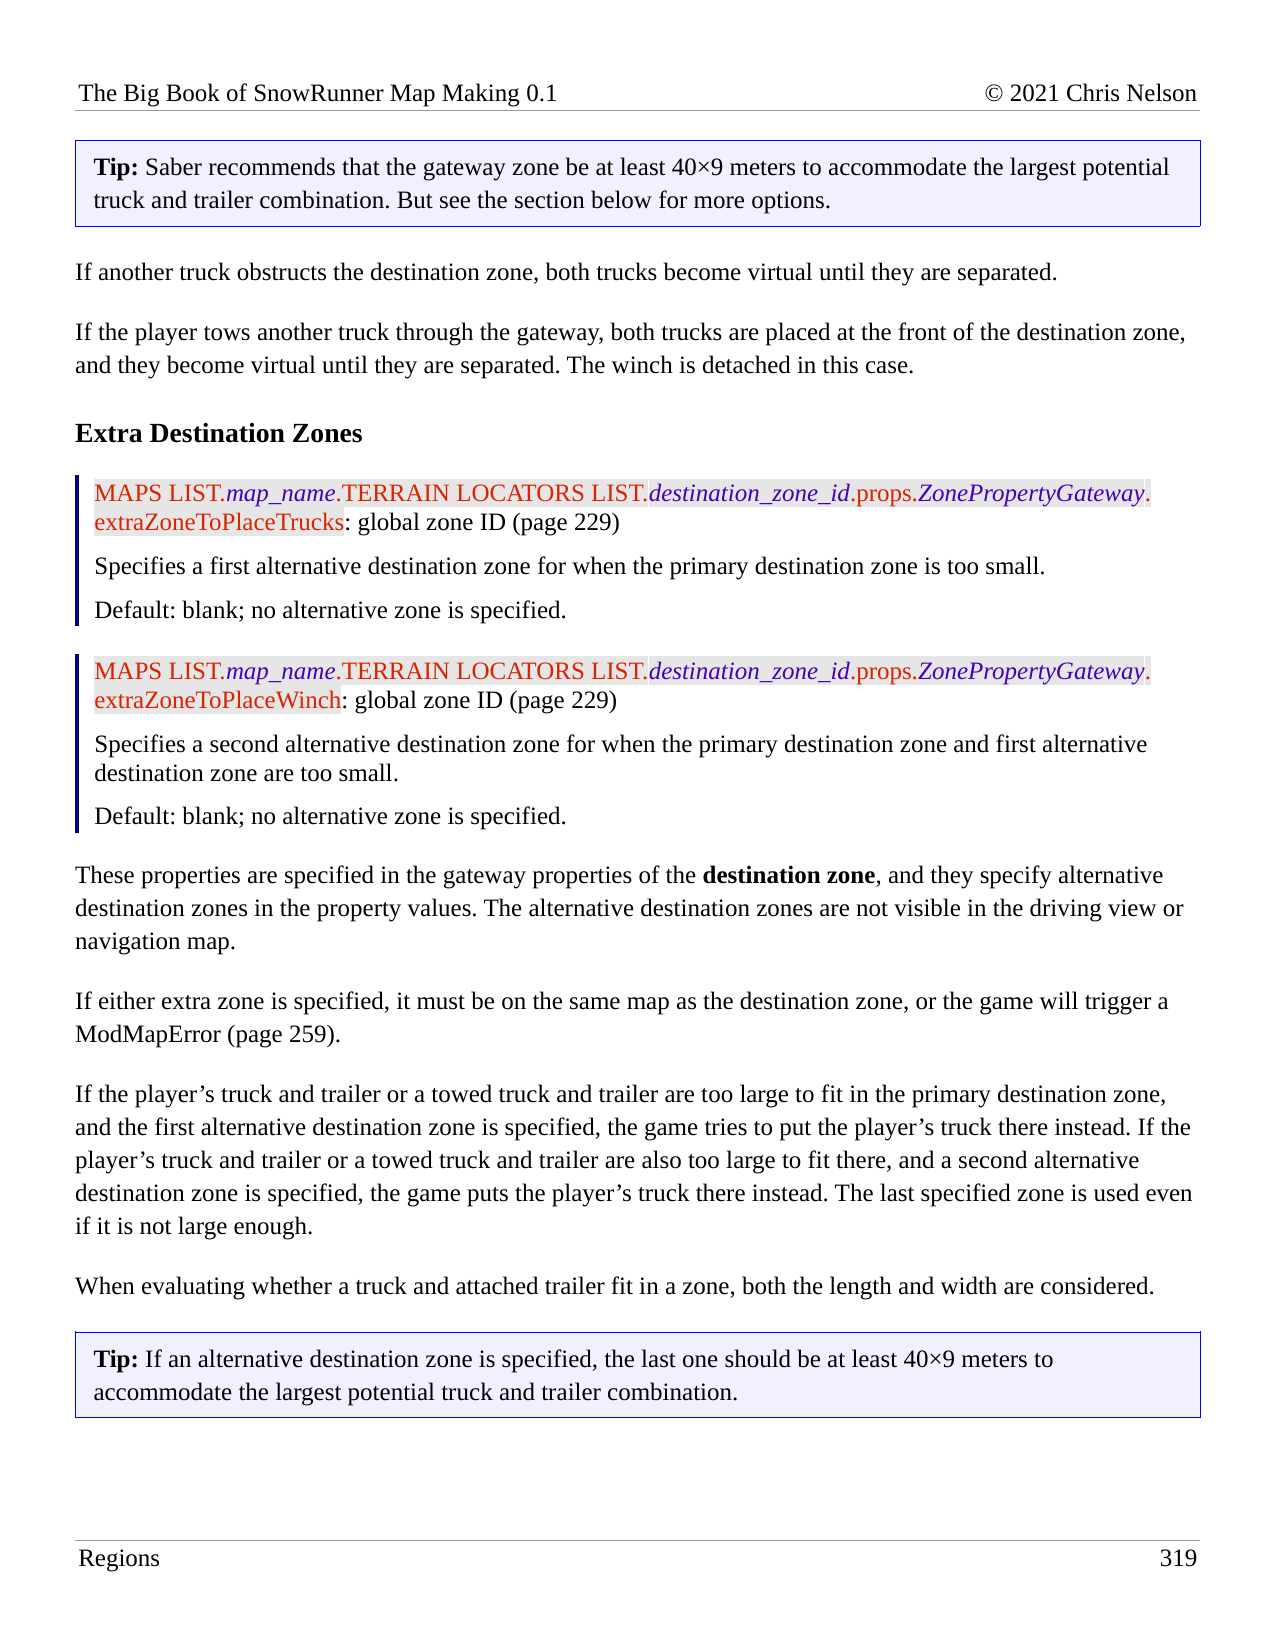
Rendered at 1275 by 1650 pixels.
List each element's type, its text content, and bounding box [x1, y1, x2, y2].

text MAPS LIST.map_name.TERRAIN LOCATORS LIST.destination_zone_id.props.ZonePropertyGateway. extraZoneToPlaceWinch: global zone ID (page 229) [75, 653, 1200, 714]
list Saber recommends that the gateway zone be at least 40×9 meters to accommodate the largest potential truck and trailer combination. But see the section below for more options. [76, 141, 1200, 226]
text If another truck obstructs the destination zone, both trucks become virtual until they are separated. [75, 257, 1200, 286]
text These properties are specified in the gateway properties of the destination zone, and they specify alternative destination zones in the property values. The alternative destination zones are not visible in the driving view or navigation map. [75, 860, 1200, 955]
text Default: blank; no alternative zone is specified. [79, 592, 1200, 626]
text If either extra zone is specified, it must be on the same map as the destination zone, or the game will trigger a ModMapError (page 259). [75, 986, 1200, 1048]
text When evaluating whether a truck and attached trailer fit in a zone, both the length and width are considered. [75, 1271, 1200, 1300]
list If an alternative destination zone is specified, the last one should be at least 40×9 meters to accommodate the largest potential truck and trailer combination. [76, 1333, 1200, 1417]
text MAPS LIST.map_name.TERRAIN LOCATORS LIST.destination_zone_id.props.ZonePropertyGateway. extraZoneToPlaceTrucks: global zone ID (page 229) [79, 475, 1200, 536]
subtitle Extra Destination Zones [75, 417, 1200, 448]
text If the player tows another truck through the gateway, both trucks are placed at the front of the destination zone, and they become virtual until they are separated. The winch is detached in this case. [75, 317, 1200, 379]
text Specifies a second alternative destination zone for when the primary destination zone and first alternative destination zone are too small. [79, 726, 1200, 786]
text If the player’s truck and trailer or a towed truck and trailer are too large to fit in the primary destination zone, and the first alternative destination zone is specified, the game tries to put the player’s truck there instead. If the player’s truck and trailer or a towed truck and trailer are also too large to fit there, and a second alternative destination zone is specified, the game puts the player’s truck there instead. The last specified zone is used even if it is not large enough. [75, 1079, 1200, 1240]
text Specifies a first alternative destination zone for when the primary destination zone is too small. [79, 548, 1200, 580]
text Default: blank; no alternative zone is specified. [79, 798, 1200, 833]
